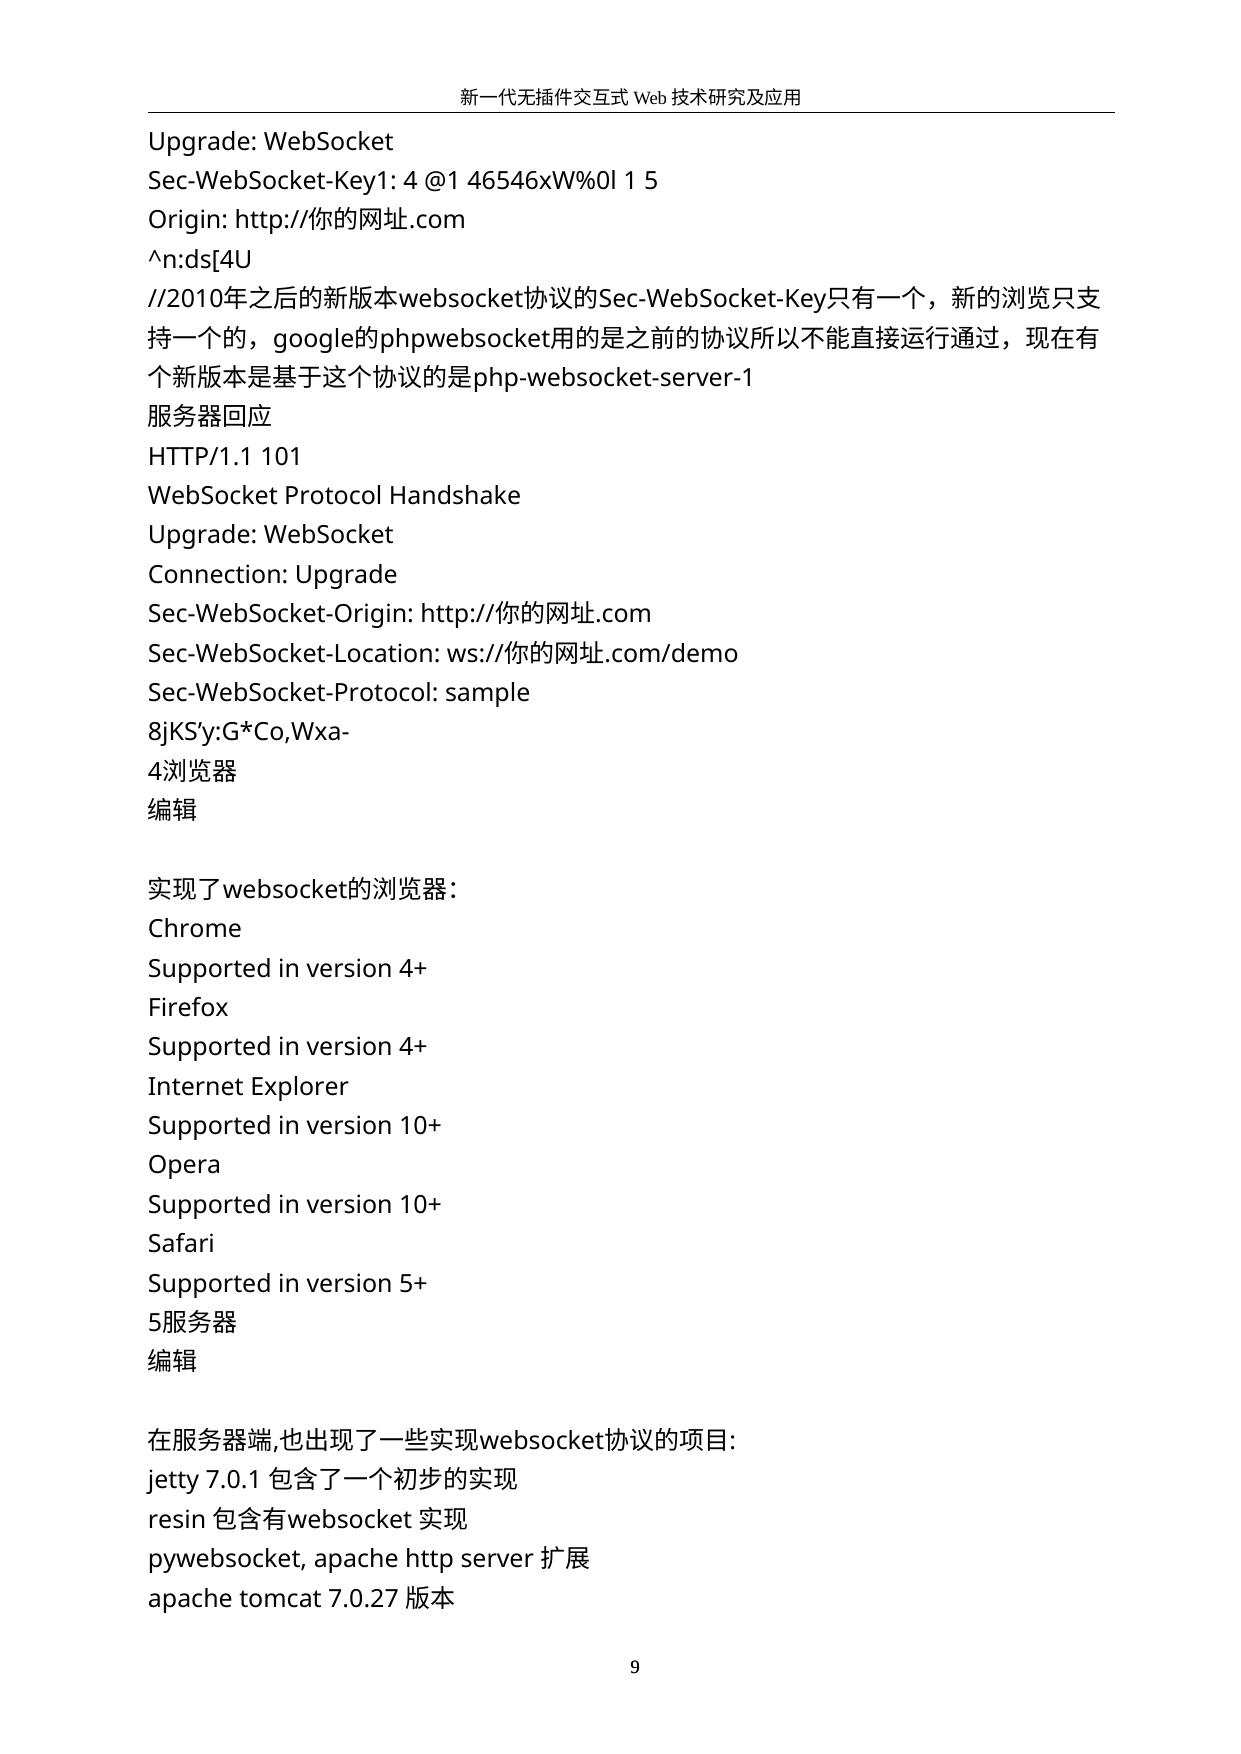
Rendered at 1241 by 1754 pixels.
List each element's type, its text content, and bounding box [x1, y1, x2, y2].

text WebSocket Protocol Handshake [148, 472, 1122, 512]
text Connection: Upgrade [148, 551, 1122, 591]
text Sec-WebSocket-Origin: http://你的网址.com [148, 591, 1122, 630]
text Chrome [148, 906, 1122, 945]
text Origin: http://你的网址.com [148, 197, 1122, 236]
text 编辑 [148, 787, 1122, 827]
text 服务器回应 [148, 394, 1122, 433]
text Sec-WebSocket-Key1: 4 @1 46546xW%0l 1 5 [148, 157, 1122, 197]
text Supported in version 4+ [148, 1024, 1122, 1063]
text Supported in version 10+ [148, 1181, 1122, 1221]
text 5服务器 [148, 1299, 1122, 1339]
text apache tomcat 7.0.27 版本 [148, 1575, 1122, 1614]
text resin 包含有websocket 实现 [148, 1496, 1122, 1536]
text ^n:ds[4U [148, 236, 1122, 276]
text Safari [148, 1221, 1122, 1260]
text Upgrade: WebSocket [148, 512, 1122, 551]
text jetty 7.0.1 包含了一个初步的实现 [148, 1457, 1122, 1496]
text //2010年之后的新版本websocket协议的Sec-WebSocket-Key只有一个，新的浏览只支持一个的，google的phpwebsocket用的是之前的协议所以不能直接运行通过，现在有个新版本是基于这个协议的是php-websocket-server-1 [148, 276, 1122, 394]
text 实现了websocket的浏览器： [148, 866, 1122, 906]
text Supported in version 4+ [148, 945, 1122, 984]
text Supported in version 5+ [148, 1260, 1122, 1299]
text Internet Explorer [148, 1063, 1122, 1102]
text Firefox [148, 984, 1122, 1024]
text 4浏览器 [148, 748, 1122, 787]
text 8jKS’y:G*Co,Wxa- [148, 709, 1122, 748]
text 在服务器端,也出现了一些实现websocket协议的项目: [148, 1417, 1122, 1457]
text HTTP/1.1 101 [148, 433, 1122, 472]
text 编辑 [148, 1339, 1122, 1378]
text Sec-WebSocket-Location: ws://你的网址.com/demo [148, 630, 1122, 669]
text Opera [148, 1142, 1122, 1181]
text pywebsocket, apache http server 扩展 [148, 1536, 1122, 1575]
text Sec-WebSocket-Protocol: sample [148, 669, 1122, 709]
text Supported in version 10+ [148, 1102, 1122, 1142]
text Upgrade: WebSocket [148, 118, 1122, 157]
